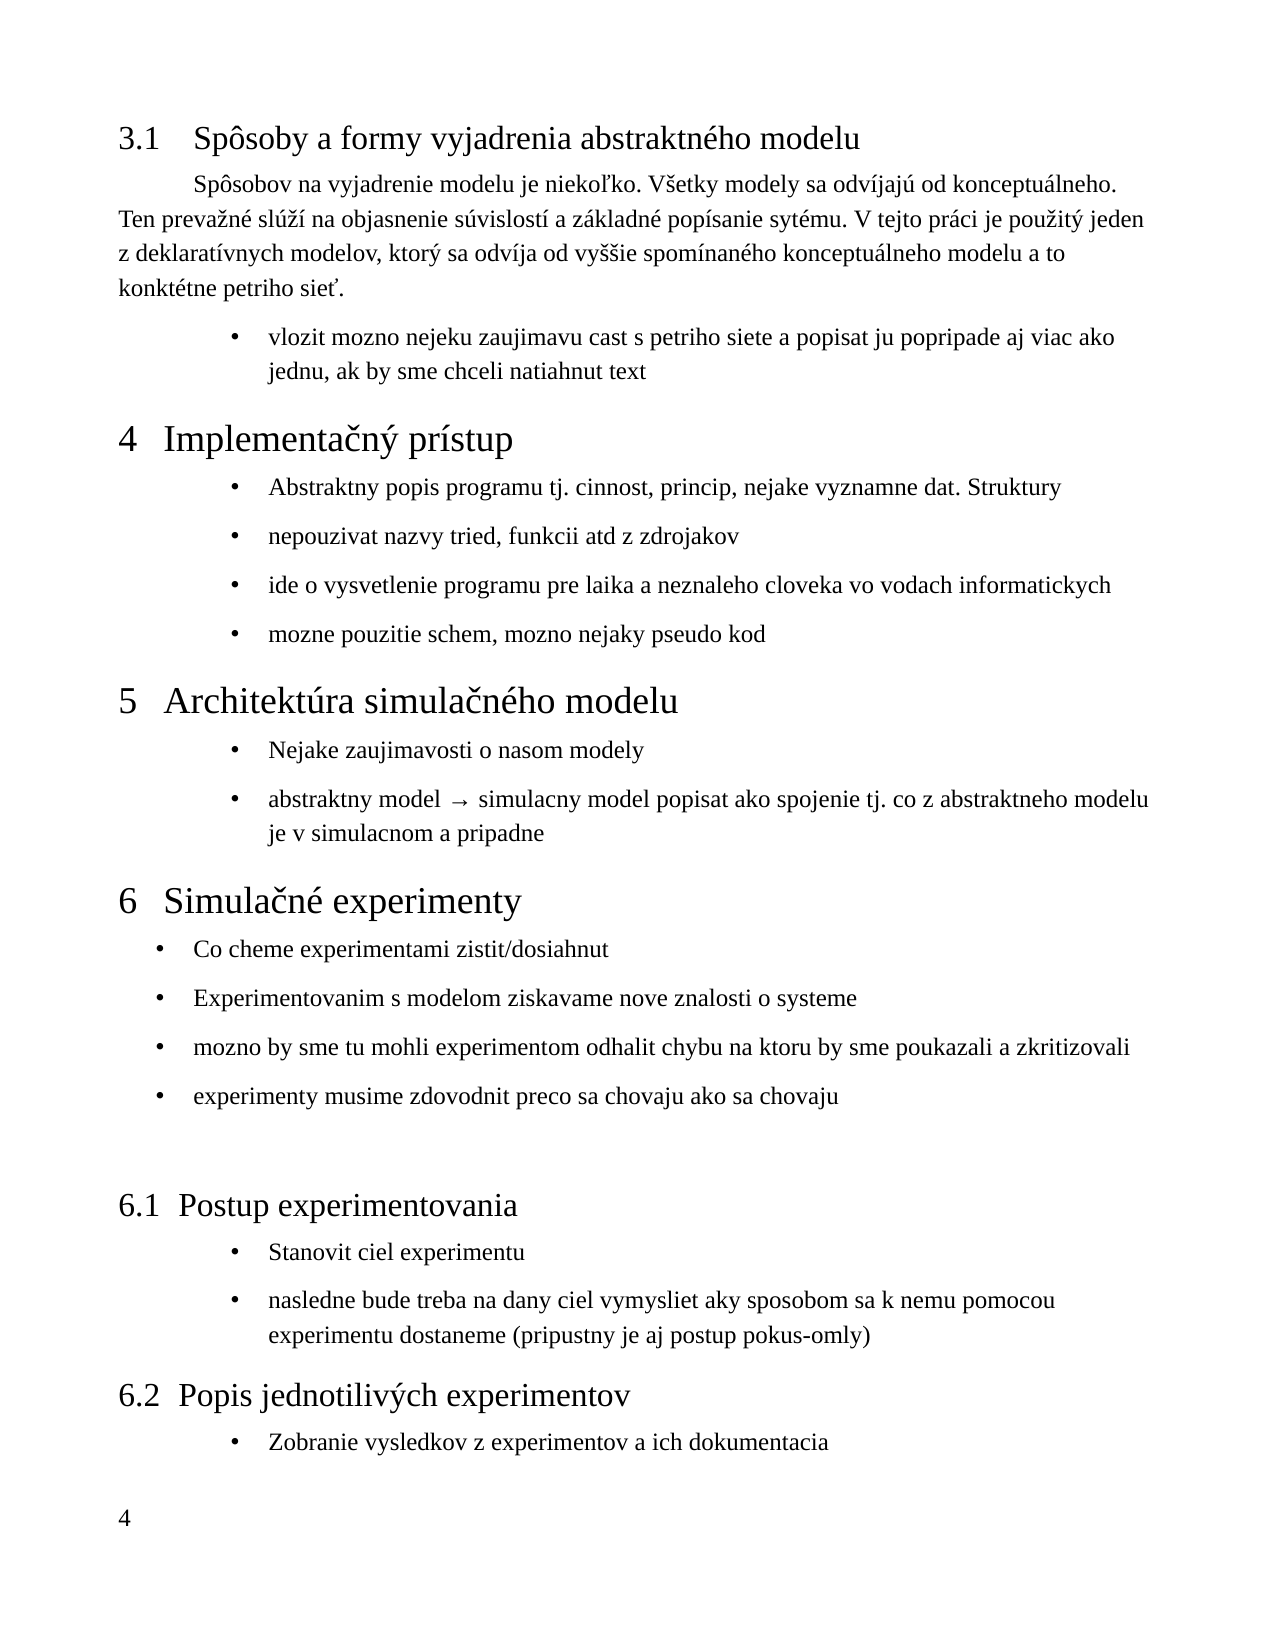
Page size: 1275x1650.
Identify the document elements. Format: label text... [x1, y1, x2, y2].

list Experimentovanim s modelom ziskavame nove znalosti o systeme [156, 983, 1157, 1012]
list experimenty musime zdovodnit preco sa chovaju ako sa chovaju [156, 1081, 1157, 1110]
subtitle Spôsoby a formy vyjadrenia abstraktného modelu [118, 118, 1157, 157]
list mozne pouzitie schem, mozno nejaky pseudo kod [231, 619, 1157, 648]
list vlozit mozno nejeku zaujimavu cast s petriho siete a popisat ju popripade aj viac ako jednu, ak by sme chceli natiahnut text [231, 322, 1157, 385]
list ide o vysvetlenie programu pre laika a neznaleho cloveka vo vodach informatickych [231, 570, 1157, 599]
list Nejake zaujimavosti o nasom modely [231, 735, 1157, 763]
subtitle Architektúra simulačného modelu [118, 678, 1157, 722]
subtitle Implementačný prístup [118, 416, 1157, 459]
list Co cheme experimentami zistit/dosiahnut [156, 934, 1157, 963]
subtitle Simulačné experimenty [118, 878, 1157, 921]
list mozno by sme tu mohli experimentom odhalit chybu na ktoru by sme poukazali a zkritizovali [156, 1032, 1157, 1061]
list nasledne bude treba na dany ciel vymysliet aky sposobom sa k nemu pomocou experimentu dostaneme (pripustny je aj postup pokus-omly) [231, 1286, 1157, 1349]
list Zobranie vysledkov z experimentov a ich dokumentacia [231, 1427, 1157, 1455]
list Abstraktny popis programu tj. cinnost, princip, nejake vyznamne dat. Struktury [231, 472, 1157, 501]
list nepouzivat nazvy tried, funkcii atd z zdrojakov [231, 521, 1157, 550]
list abstraktny model → simulacny model popisat ako spojenie tj. co z abstraktneho modelu je v simulacnom a pripadne [231, 784, 1157, 847]
subtitle Popis jednotilivých experimentov [118, 1375, 1157, 1414]
subtitle Postup experimentovania [118, 1185, 1157, 1224]
list Stanovit ciel experimentu [231, 1237, 1157, 1265]
text Spôsobov na vyjadrenie modelu je niekoľko. Všetky modely sa odvíjajú od konceptuálneho. Ten prevažné slúží na objasnenie súvislostí a základné popísanie sytému. V tejto práci je použitý jeden z deklaratívnych modelov, ktorý sa odvíja od vyššie spomínaného konceptuálneho modelu a to konktétne petriho sieť. [118, 169, 1157, 301]
